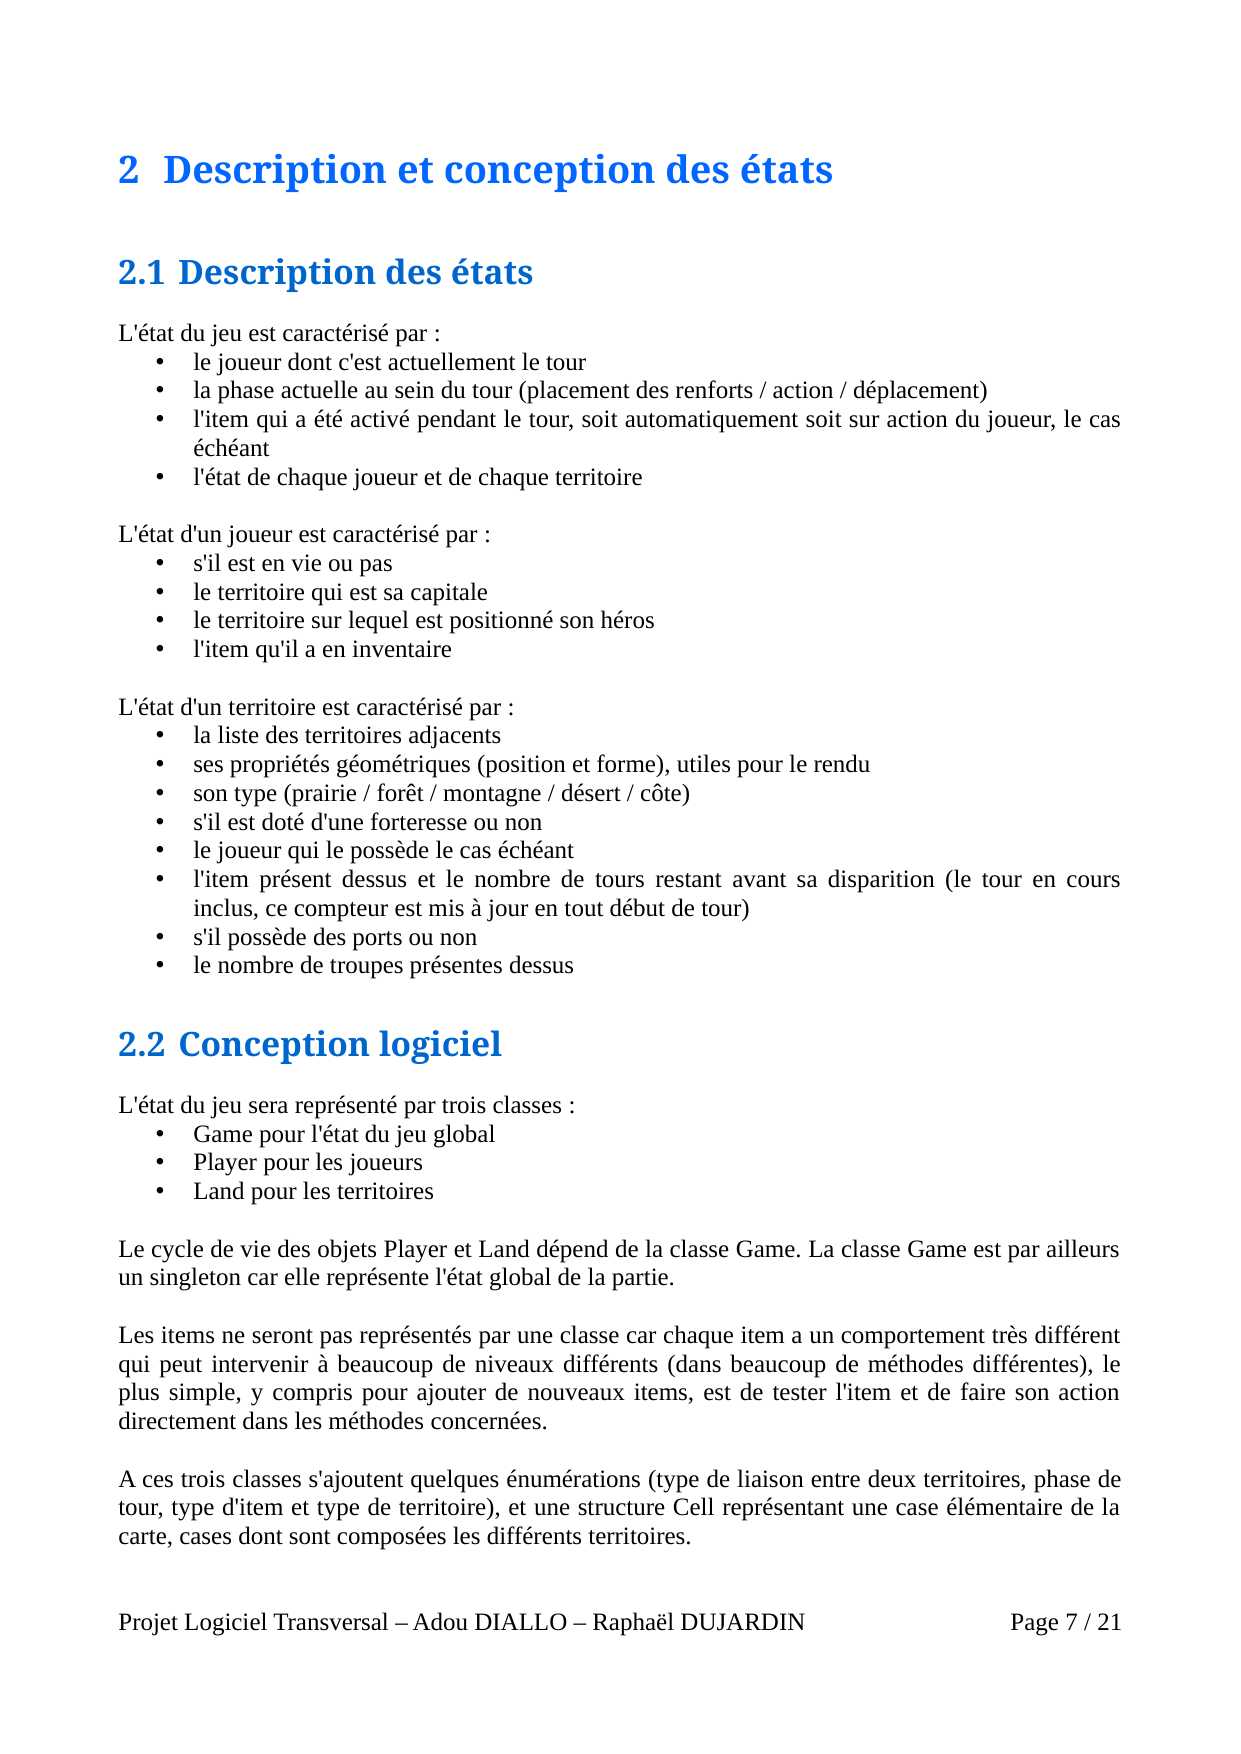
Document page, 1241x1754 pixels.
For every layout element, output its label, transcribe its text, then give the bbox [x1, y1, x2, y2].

text Les items ne seront pas représentés par une classe car chaque item a un comportement très différent qui peut intervenir à beaucoup de niveaux différents (dans beaucoup de méthodes différentes), le plus simple, y compris pour ajouter de nouveaux items, est de tester l'item et de faire son action directement dans les méthodes concernées. [118, 1320, 1122, 1435]
list le joueur qui le possède le cas échéant [156, 836, 1122, 864]
list l'état de chaque joueur et de chaque territoire [156, 462, 1122, 491]
list Game pour l'état du jeu global [156, 1119, 1122, 1147]
list Land pour les territoires [156, 1176, 1122, 1205]
text L'état d'un joueur est caractérisé par : [118, 519, 1122, 548]
list le territoire sur lequel est positionné son héros [156, 606, 1122, 634]
list le territoire qui est sa capitale [156, 577, 1122, 606]
subtitle Description des états [118, 249, 1122, 294]
list Player pour les joueurs [156, 1147, 1122, 1176]
text L'état d'un territoire est caractérisé par : [118, 692, 1122, 721]
list le joueur dont c'est actuellement le tour [156, 347, 1122, 376]
list le nombre de troupes présentes dessus [156, 951, 1122, 979]
subtitle Conception logiciel [118, 1021, 1122, 1066]
list s'il est en vie ou pas [156, 548, 1122, 577]
text A ces trois classes s'ajoutent quelques énumérations (type de liaison entre deux territoires, phase de tour, type d'item et type de territoire), et une structure Cell représentant une case élémentaire de la carte, cases dont sont composées les différents territoires. [118, 1464, 1122, 1550]
text Le cycle de vie des objets Player et Land dépend de la classe Game. La classe Game est par ailleurs un singleton car elle représente l'état global de la partie. [118, 1234, 1122, 1291]
list la phase actuelle au sein du tour (placement des renforts / action / déplacement) [156, 376, 1122, 404]
list la liste des territoires adjacents [156, 721, 1122, 749]
list l'item qui a été activé pendant le tour, soit automatiquement soit sur action du joueur, le cas échéant [156, 404, 1122, 462]
list ses propriétés géométriques (position et forme), utiles pour le rendu [156, 749, 1122, 778]
list son type (prairie / forêt / montagne / désert / côte) [156, 778, 1122, 807]
list l'item qu'il a en inventaire [156, 634, 1122, 663]
subtitle Description et conception des états [118, 143, 1122, 195]
text L'état du jeu sera représenté par trois classes : [118, 1090, 1122, 1119]
text L'état du jeu est caractérisé par : [118, 318, 1122, 347]
list l'item présent dessus et le nombre de tours restant avant sa disparition (le tour en cours inclus, ce compteur est mis à jour en tout début de tour) [156, 864, 1122, 922]
list s'il possède des ports ou non [156, 922, 1122, 951]
list s'il est doté d'une forteresse ou non [156, 807, 1122, 836]
